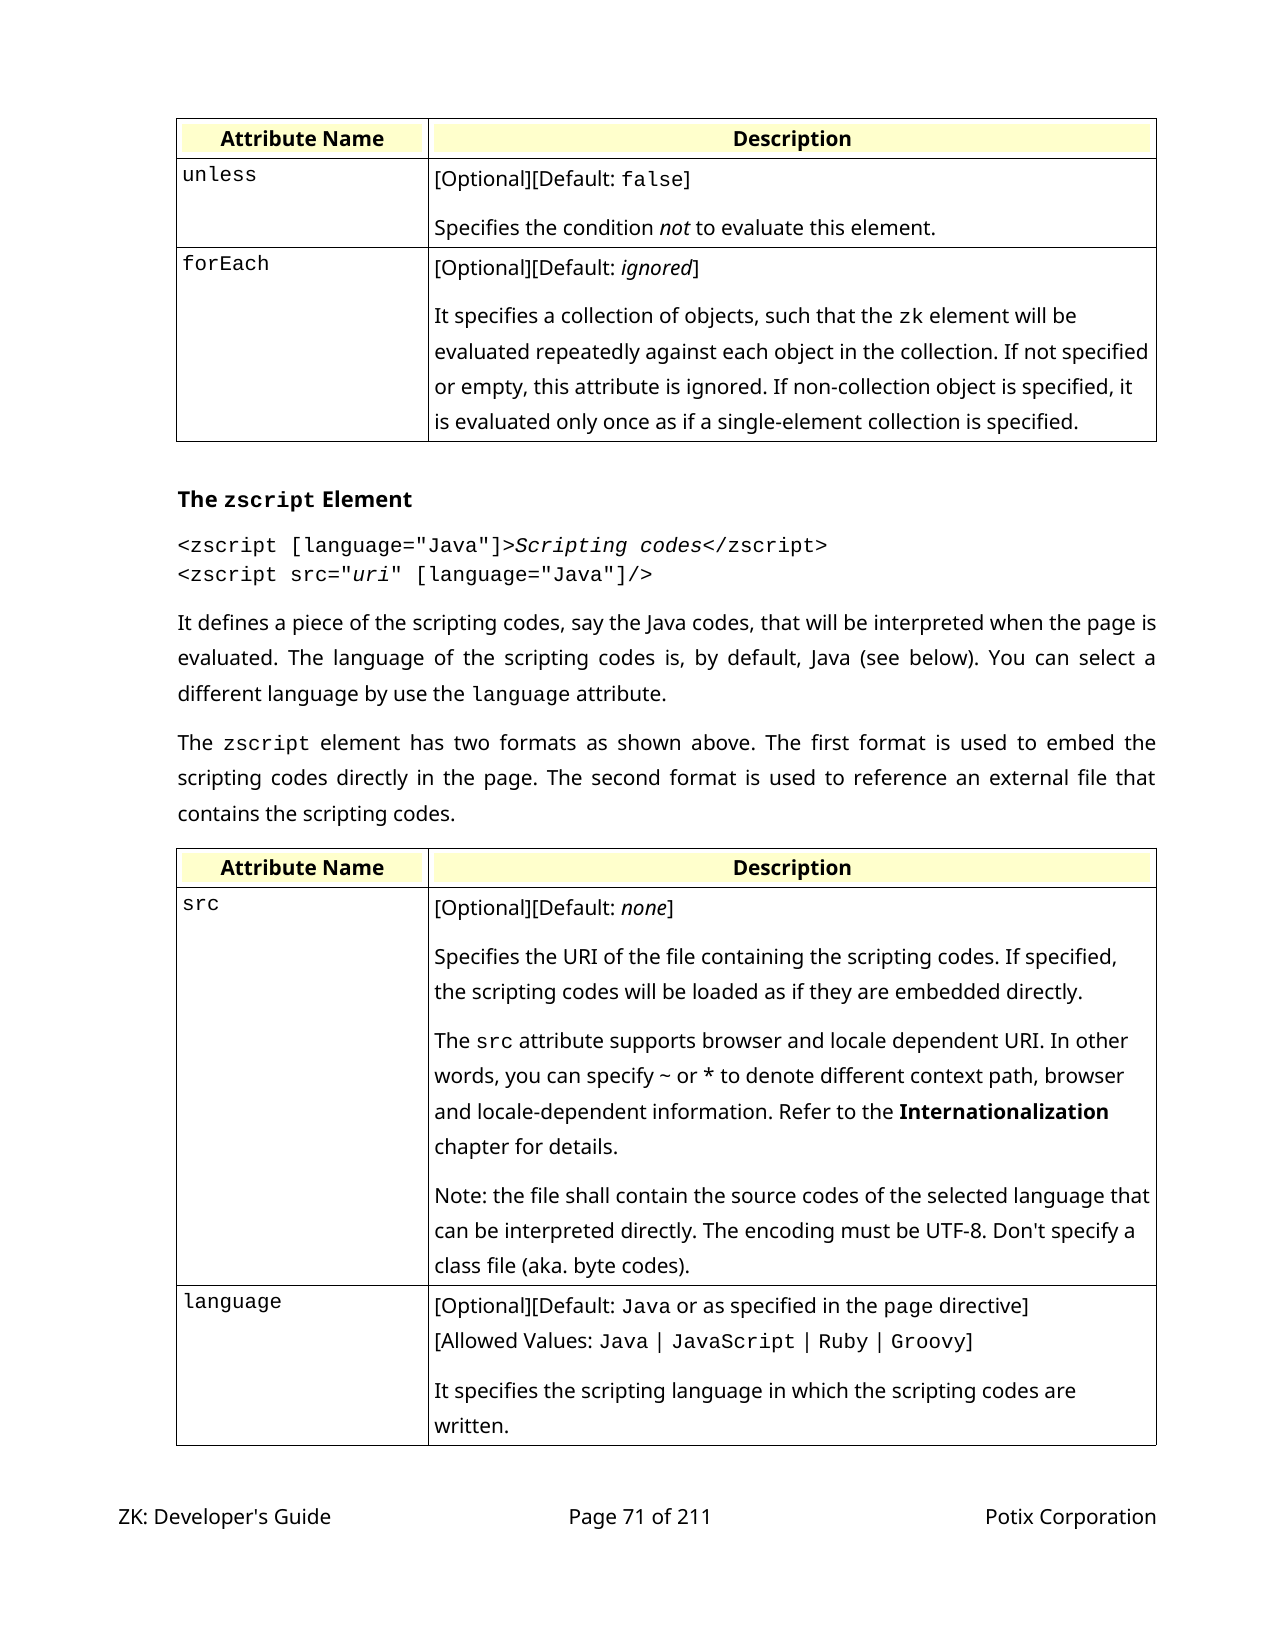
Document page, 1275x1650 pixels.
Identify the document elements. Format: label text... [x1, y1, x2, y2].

table_cell language [177, 1286, 428, 1445]
table_cell src [177, 888, 428, 1285]
text It defines a piece of the scripting codes, say the Java codes, that will be interpreted when the page is evaluated. The language of the scripting codes is, by default, Java (see below). You can select a different language by use the language attribute. [177, 608, 1157, 707]
table_header Attribute Name [177, 119, 428, 158]
table_header Attribute Name [177, 849, 428, 887]
table_header Description [429, 849, 1156, 887]
text The zscript element has two formats as shown above. The first format is used to embed the scripting codes directly in the page. The second format is used to reference an external file that contains the scripting codes. [177, 728, 1157, 827]
text <zscript [language="Java"]>Scripting codes</zscript> <zscript src="uri" [language="Java"]/> [177, 535, 1157, 588]
table_cell forEach [177, 248, 428, 441]
table_cell [Optional][Default: ignored] It specifies a collection of objects, such that the zk element will be evaluated repeatedly against each object in the collection. If not specified or empty, this attribute is ignored. If non-collection object is specified, it is evaluated only once as if a single-element collection is specified. [429, 248, 1156, 441]
table_cell [Optional][Default: none] Specifies the URI of the file containing the scripting codes. If specified, the scripting codes will be loaded as if they are embedded directly. The src attribute supports browser and locale dependent URI. In other words, you can specify ~ or * to denote different context path, browser and locale-dependent information. Refer to the Internationalization chapter for details. Note: the file shall contain the source codes of the selected language that can be interpreted directly. The encoding must be UTF-8. Don't specify a class file (aka. byte codes). [429, 888, 1156, 1285]
table_cell [Optional][Default: Java or as specified in the page directive] [Allowed Values: Java | JavaScript | Ruby | Groovy] It specifies the scripting language in which the scripting codes are written. [429, 1286, 1156, 1445]
table_cell unless [177, 159, 428, 247]
table_cell [Optional][Default: false] Specifies the condition not to evaluate this element. [429, 159, 1156, 247]
subtitle The zscript Element [177, 484, 1157, 514]
table_header Description [429, 119, 1156, 158]
